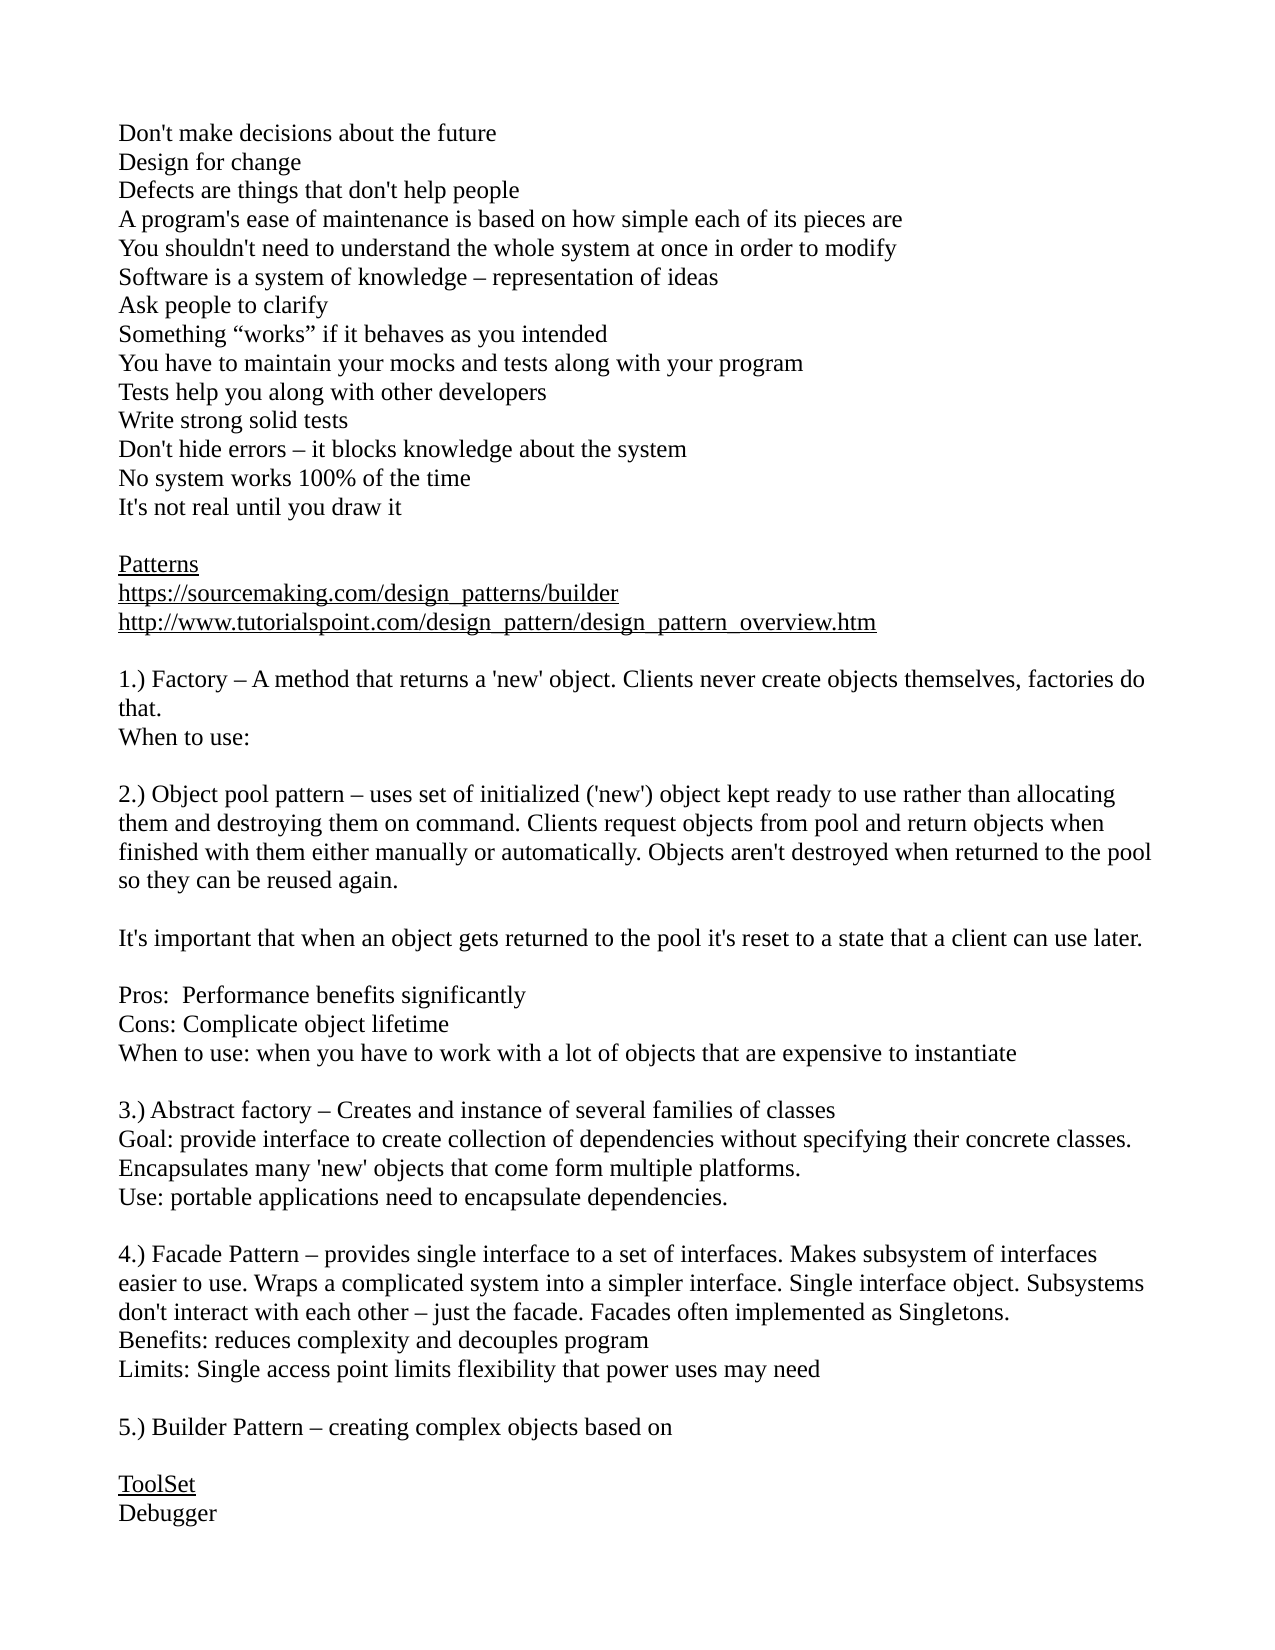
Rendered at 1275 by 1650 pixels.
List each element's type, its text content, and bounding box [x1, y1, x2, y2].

text Goal: provide interface to create collection of dependencies without specifying their concrete classes. [118, 1124, 1157, 1153]
text When to use: [118, 722, 1157, 751]
text A program's ease of maintenance is based on how simple each of its pieces are [118, 204, 1157, 233]
text 5.) Builder Pattern – creating complex objects based on [118, 1412, 1157, 1441]
text Design for change [118, 147, 1157, 176]
text Don't hide errors – it blocks knowledge about the system [118, 434, 1157, 463]
text Software is a system of knowledge – representation of ideas [118, 262, 1157, 291]
text Something “works” if it behaves as you intended [118, 319, 1157, 348]
text Write strong solid tests [118, 406, 1157, 434]
text 3.) Abstract factory – Creates and instance of several families of classes [118, 1096, 1157, 1124]
text You shouldn't need to understand the whole system at once in order to modify [118, 233, 1157, 262]
text When to use: when you have to work with a lot of objects that are expensive to instantiate [118, 1038, 1157, 1067]
text Limits: Single access point limits flexibility that power uses may need [118, 1354, 1157, 1383]
text Use: portable applications need to encapsulate dependencies. [118, 1182, 1157, 1211]
text ToolSet [118, 1469, 1157, 1498]
text It's not real until you draw it [118, 492, 1157, 521]
text Ask people to clarify [118, 291, 1157, 319]
text Benefits: reduces complexity and decouples program [118, 1326, 1157, 1354]
text Patterns [118, 549, 1157, 578]
text No system works 100% of the time [118, 463, 1157, 492]
text Defects are things that don't help people [118, 176, 1157, 204]
text Cons: Complicate object lifetime [118, 1009, 1157, 1038]
text You have to maintain your mocks and tests along with your program [118, 348, 1157, 377]
text 4.) Facade Pattern – provides single interface to a set of interfaces. Makes subsystem of interfaces easier to use. Wraps a complicated system into a simpler interface. Single interface object. Subsystems don't interact with each other – just the facade. Facades often implemented as Singletons. [118, 1239, 1157, 1326]
text Encapsulates many 'new' objects that come form multiple platforms. [118, 1153, 1157, 1182]
text Tests help you along with other developers [118, 377, 1157, 406]
text 1.) Factory – A method that returns a 'new' object. Clients never create objects themselves, factories do that. [118, 664, 1157, 722]
text Pros: Performance benefits significantly [118, 981, 1157, 1009]
text Debugger [118, 1498, 1157, 1527]
text Don't make decisions about the future [118, 118, 1157, 147]
text https://sourcemaking.com/design_patterns/builder [118, 578, 1157, 607]
text http://www.tutorialspoint.com/design_pattern/design_pattern_overview.htm [118, 607, 1157, 636]
text 2.) Object pool pattern – uses set of initialized ('new') object kept ready to use rather than allocating them and destroying them on command. Clients request objects from pool and return objects when finished with them either manually or automatically. Objects aren't destroyed when returned to the pool so they can be reused again. [118, 779, 1157, 894]
text It's important that when an object gets returned to the pool it's reset to a state that a client can use later. [118, 923, 1157, 952]
